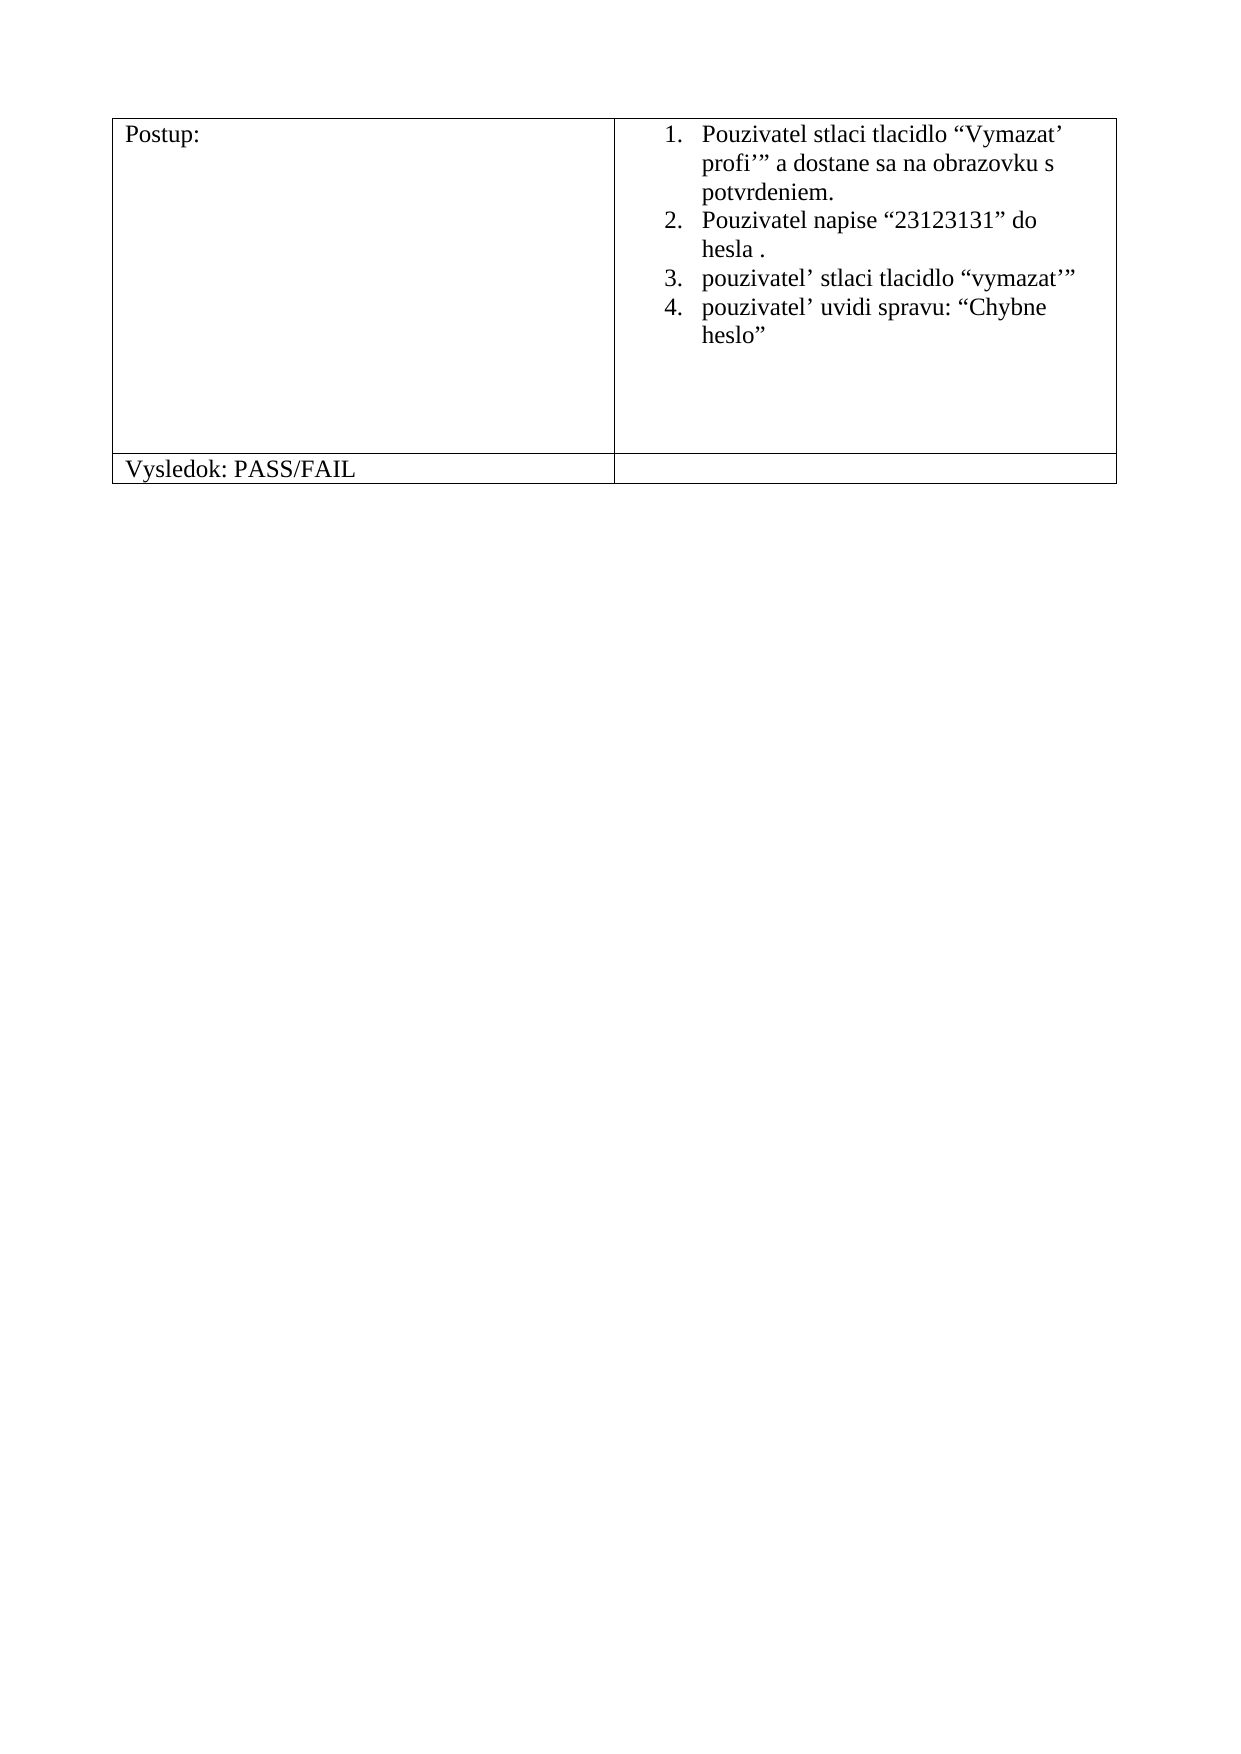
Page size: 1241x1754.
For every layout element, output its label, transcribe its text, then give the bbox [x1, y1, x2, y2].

table_cell Postup: [113, 119, 614, 453]
table_cell [615, 454, 1116, 483]
table_cell Vysledok: PASS/FAIL [113, 454, 614, 483]
table_cell Pouzivatel stlaci tlacidlo “Vymazat’ profi’” a dostane sa na obrazovku s potvrdeniem. Pouzivatel napise “23123131” do hesla . pouzivatel’ stlaci tlacidlo “vymazat’” pouzivatel’ uvidi spravu: “Chybne heslo” [615, 119, 1116, 453]
